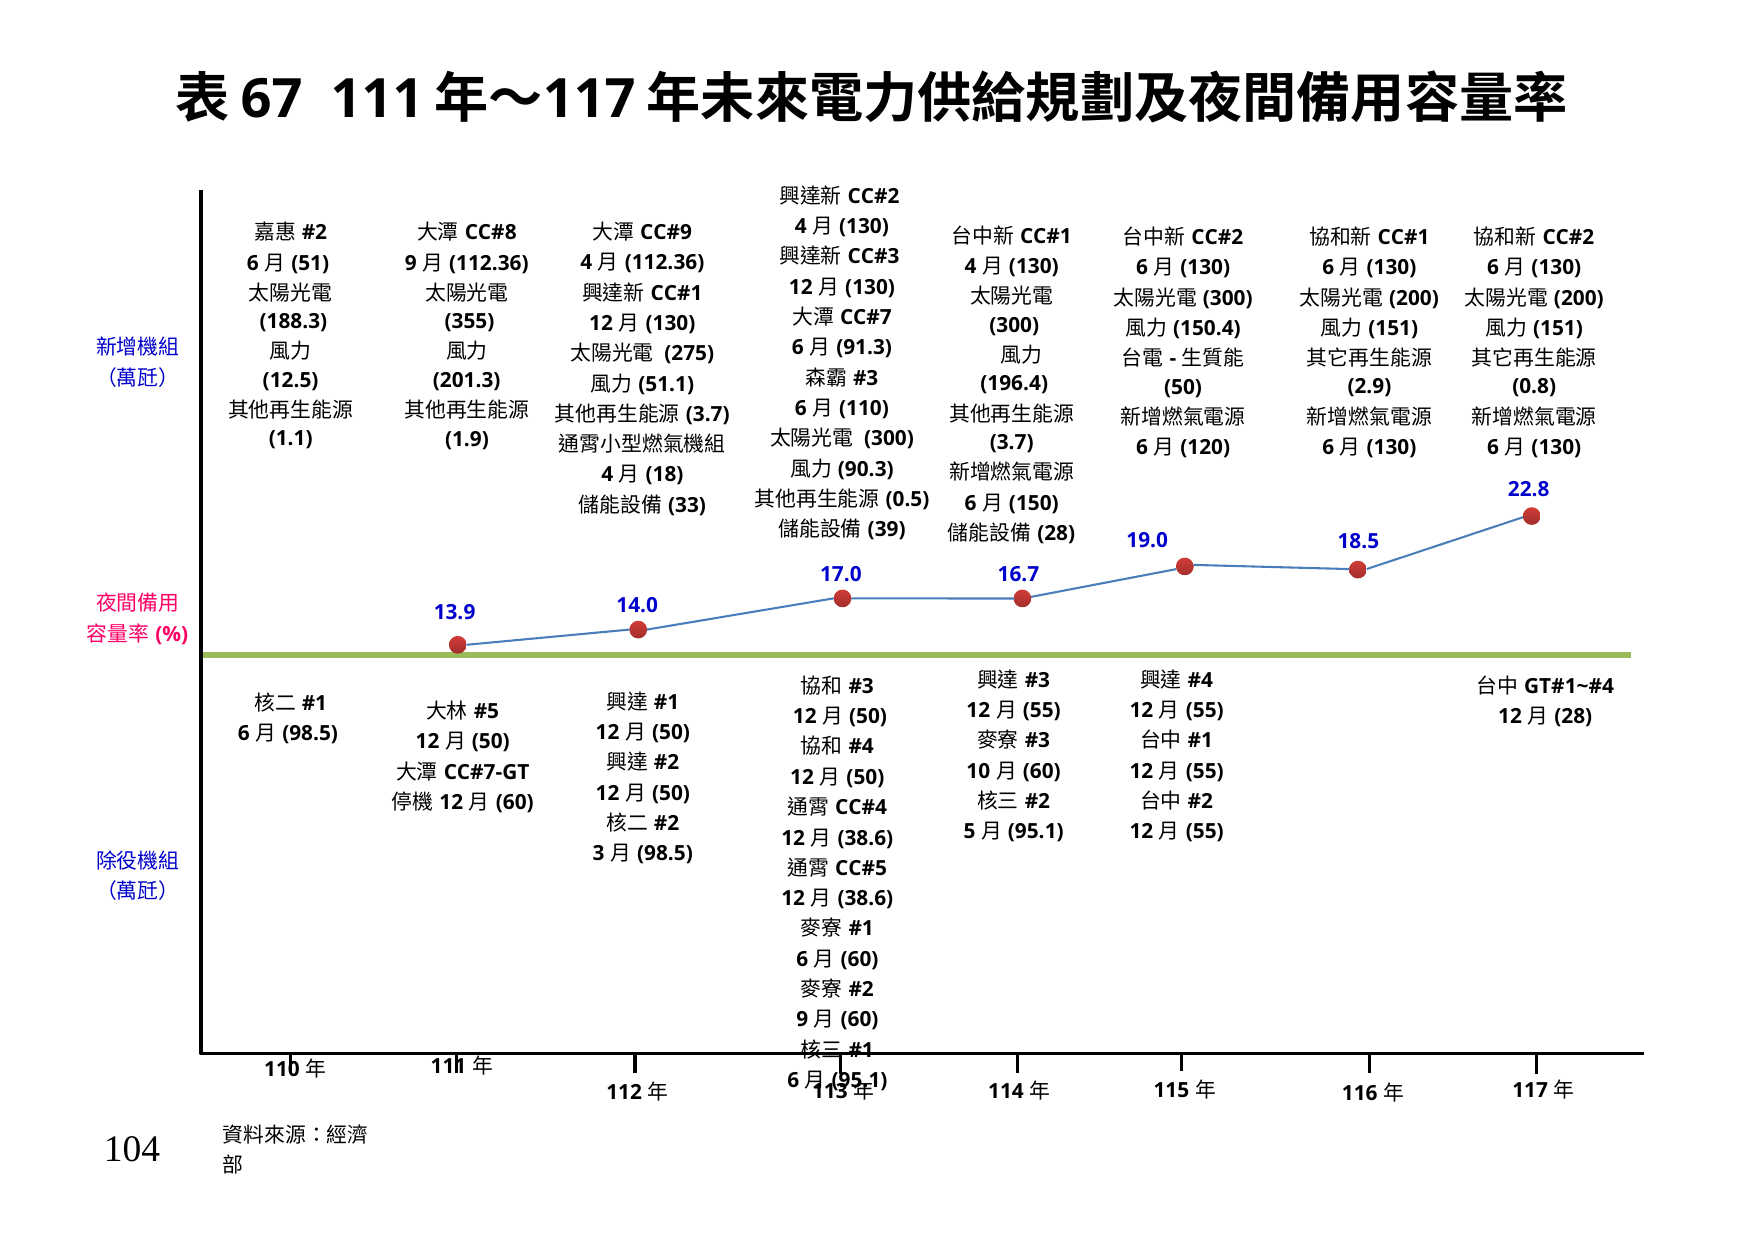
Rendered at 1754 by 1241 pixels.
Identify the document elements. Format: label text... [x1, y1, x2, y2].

text 表67 111年～117年未來電力供給規劃及夜間備用容量率 [103, 38, 1639, 151]
